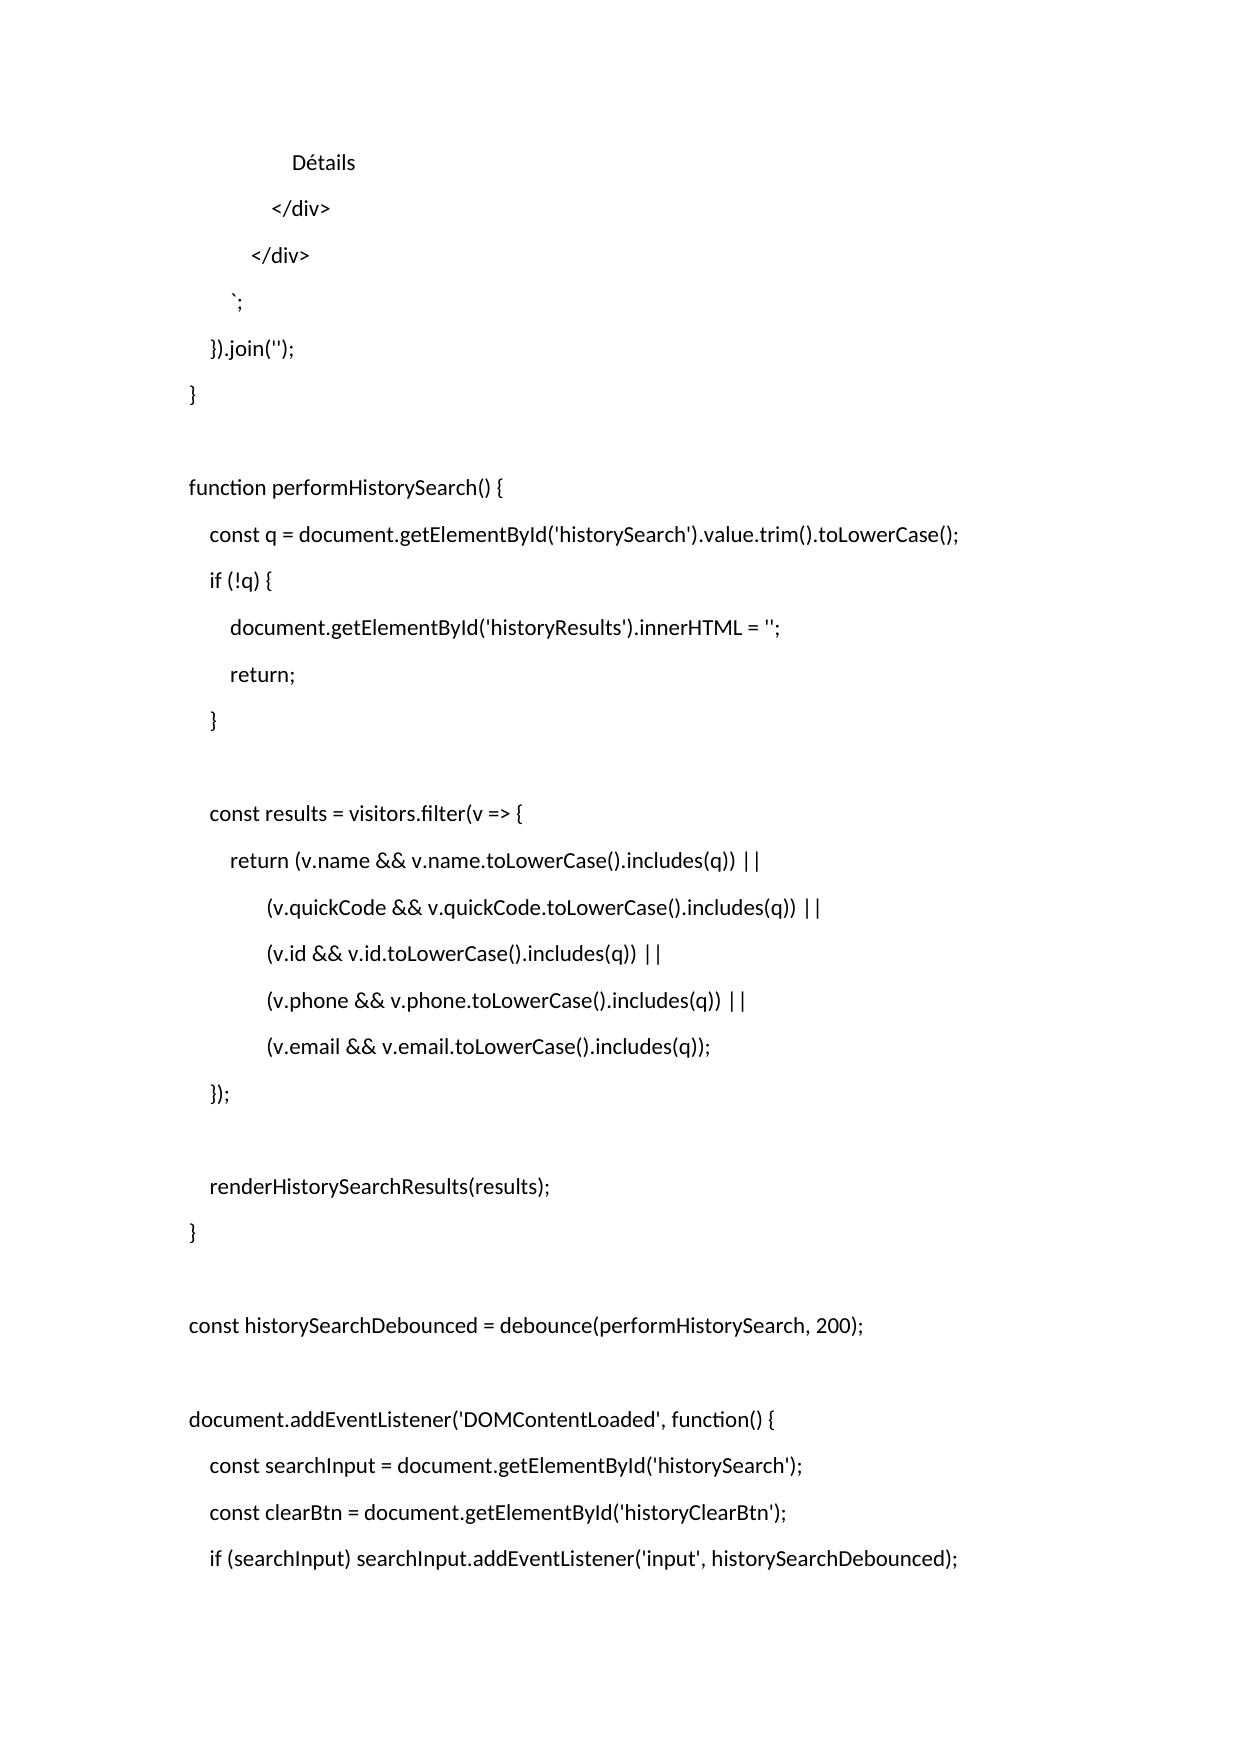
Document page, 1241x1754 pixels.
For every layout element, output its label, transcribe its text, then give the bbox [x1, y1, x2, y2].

text const q = document.getElementById('historySearch').value.trim().toLowerCase(); [148, 520, 1093, 548]
text (v.phone && v.phone.toLowerCase().includes(q)) || [148, 986, 1093, 1014]
text return (v.name && v.name.toLowerCase().includes(q)) || [148, 846, 1093, 874]
text const clearBtn = document.getElementById('historyClearBtn'); [148, 1498, 1093, 1526]
text (v.quickCode && v.quickCode.toLowerCase().includes(q)) || [148, 893, 1093, 921]
text function performHistorySearch() { [148, 473, 1093, 502]
text document.getElementById('historyResults').innerHTML = ''; [148, 613, 1093, 641]
text const searchInput = document.getElementById('historySearch'); [148, 1451, 1093, 1479]
text }).join(''); [148, 334, 1093, 362]
text renderHistorySearchResults(results); [148, 1172, 1093, 1200]
text const results = visitors.filter(v => { [148, 799, 1093, 827]
text </div> [148, 241, 1093, 269]
text document.addEventListener('DOMContentLoaded', function() { [148, 1405, 1093, 1433]
text } [148, 706, 1093, 734]
text if (searchInput) searchInput.addEventListener('input', historySearchDebounced); [148, 1544, 1093, 1572]
text `; [148, 287, 1093, 315]
text return; [148, 660, 1093, 688]
text </div> [148, 194, 1093, 222]
text } [148, 1218, 1093, 1247]
text if (!q) { [148, 567, 1093, 595]
text Détails [148, 148, 1093, 176]
text (v.id && v.id.toLowerCase().includes(q)) || [148, 939, 1093, 967]
text (v.email && v.email.toLowerCase().includes(q)); [148, 1032, 1093, 1060]
text } [148, 380, 1093, 408]
text }); [148, 1079, 1093, 1107]
text const historySearchDebounced = debounce(performHistorySearch, 200); [148, 1312, 1093, 1340]
